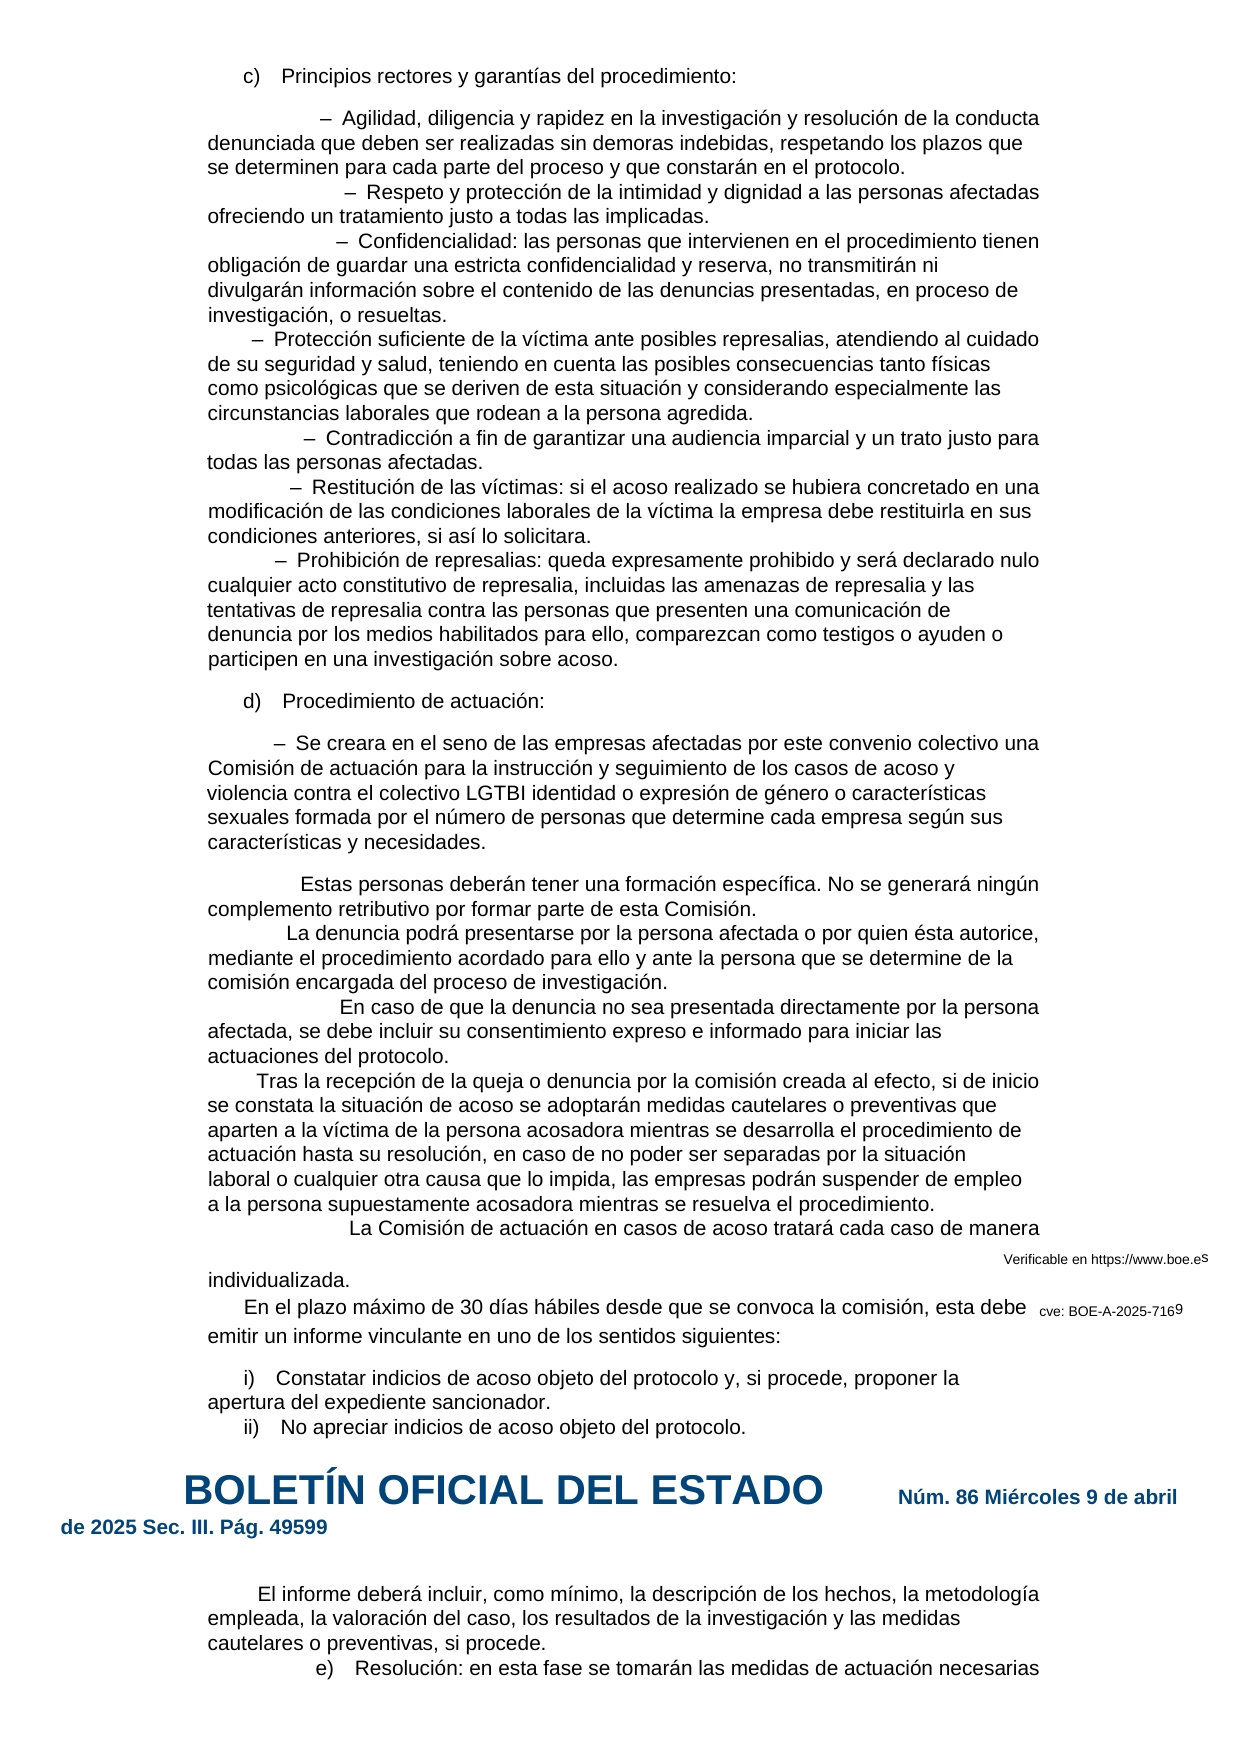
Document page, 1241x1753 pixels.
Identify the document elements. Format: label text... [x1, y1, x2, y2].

text – Se creara en el seno de las empresas afectadas por este convenio colectivo una [59, 731, 1040, 755]
text participen en una investigación sobre acoso. [208, 647, 1212, 671]
text – Contradicción a fin de garantizar una audiencia imparcial y un trato justo para [59, 425, 1040, 449]
text como psicológicas que se deriven de esta situación y considerando especialmente las [207, 376, 1212, 400]
text – Respeto y protección de la intimidad y dignidad a las personas afectadas [59, 179, 1040, 203]
picture [835, 1438, 898, 1504]
text complemento retributivo por formar parte de esta Comisión. [207, 896, 1212, 920]
text Comisión de actuación para la instrucción y seguimiento de los casos de acoso y [208, 756, 1212, 780]
text circunstancias laborales que rodean a la persona agredida. [207, 401, 1212, 425]
text sexuales formada por el número de personas que determine cada empresa según sus [207, 805, 1212, 829]
text se determinen para cada parte del proceso y que constarán en el protocolo. [207, 155, 1212, 179]
text denuncia por los medios habilitados para ello, comparezcan como testigos o ayuden o [207, 622, 1212, 646]
text afectada, se debe incluir su consentimiento expreso e informado para iniciar las [207, 1019, 1212, 1043]
text Tras la recepción de la queja o denuncia por la comisión creada al efecto, si de inicio [59, 1068, 1040, 1092]
text La denuncia podrá presentarse por la persona afectada o por quien ésta autorice, [59, 921, 1040, 945]
text a la persona supuestamente acosadora mientras se resuelva el procedimiento. [207, 1191, 1212, 1215]
text ofreciendo un tratamiento justo a todas las implicadas. [207, 204, 1212, 228]
text modificación de las condiciones laborales de la víctima la empresa debe restituirla en sus [208, 499, 1212, 523]
text c) Principios rectores y garantías del procedimiento: [243, 63, 1212, 87]
text cautelares o preventivas, si procede. [207, 1631, 1212, 1655]
text ii) No apreciar indicios de acoso objeto del protocolo. [243, 1414, 1212, 1438]
text En el plazo máximo de 30 días hábiles desde que se convoca la comisión, esta debe cve: BOE-A-2025-7169 [244, 1292, 1196, 1320]
text divulgarán información sobre el contenido de las denuncias presentadas, en proceso de [207, 278, 1212, 302]
text denunciada que deben ser realizadas sin demoras indebidas, respetando los plazos que [207, 130, 1212, 154]
text d) Procedimiento de actuación: [243, 689, 1212, 713]
text – Prohibición de represalias: queda expresamente prohibido y será declarado nulo [59, 548, 1040, 572]
text El informe deberá incluir, como mínimo, la descripción de los hechos, la metodología [59, 1582, 1040, 1606]
text – Agilidad, diligencia y rapidez en la investigación y resolución de la conducta [59, 106, 1040, 130]
text mediante el procedimiento acordado para ello y ante la persona que se determine de la [208, 946, 1212, 969]
text cualquier acto constitutivo de represalia, incluidas las amenazas de represalia y las [207, 573, 1212, 597]
text tentativas de represalia contra las personas que presenten una comunicación de [207, 597, 1212, 621]
text condiciones anteriores, si así lo solicitara. [207, 524, 1212, 548]
text actuaciones del protocolo. [207, 1044, 1212, 1068]
text Estas personas deberán tener una formación específica. No se generará ningún [59, 872, 1040, 896]
text individualizada. [208, 1268, 1212, 1292]
text empleada, la valoración del caso, los resultados de la investigación y las medidas [207, 1606, 1212, 1630]
text e) Resolución: en esta fase se tomarán las medidas de actuación necesarias [59, 1655, 1040, 1679]
text aparten a la víctima de la persona acosadora mientras se desarrolla el procedimiento de [207, 1118, 1212, 1142]
text actuación hasta su resolución, en caso de no poder ser separadas por la situación [207, 1142, 1212, 1166]
text La Comisión de actuación en casos de acoso tratará cada caso de manera [59, 1216, 1040, 1240]
text violencia contra el colectivo LGTBI identidad o expresión de género o características [207, 780, 1212, 804]
text características y necesidades. [207, 829, 1212, 853]
text todas las personas afectadas. [207, 450, 1212, 474]
text – Protección suficiente de la víctima ante posibles represalias, atendiendo al cuidado [59, 327, 1040, 351]
text comisión encargada del proceso de investigación. [207, 970, 1212, 994]
text se constata la situación de acoso se adoptarán medidas cautelares o preventivas que [207, 1093, 1212, 1117]
text investigación, o resueltas. [208, 302, 1212, 326]
text laboral o cualquier otra causa que lo impida, las empresas podrán suspender de empleo [208, 1167, 1212, 1191]
text Verificable en https://www.boe.es [59, 1240, 1208, 1268]
text i) Constatar indicios de acoso objeto del protocolo y, si procede, proponer la apertura del expediente sancionador. [207, 1366, 1040, 1414]
text emitir un informe vinculante en uno de los sentidos siguientes: [207, 1324, 1212, 1348]
text – Restitución de las víctimas: si el acoso realizado se hubiera concretado en una [59, 474, 1040, 498]
text – Confidencialidad: las personas que intervienen en el procedimiento tienen [59, 229, 1040, 253]
text BOLETÍN OFICIAL DEL ESTADO Núm. 86 Miércoles 9 de abril de 2025 Sec. III. Pág. 49599 [59, 1462, 1182, 1539]
text de su seguridad y salud, teniendo en cuenta las posibles consecuencias tanto físicas [207, 352, 1212, 376]
text obligación de guardar una estricta confidencialidad y reserva, no transmitirán ni [207, 253, 1212, 277]
text En caso de que la denuncia no sea presentada directamente por la persona [59, 995, 1040, 1019]
picture [58, 1452, 183, 1504]
